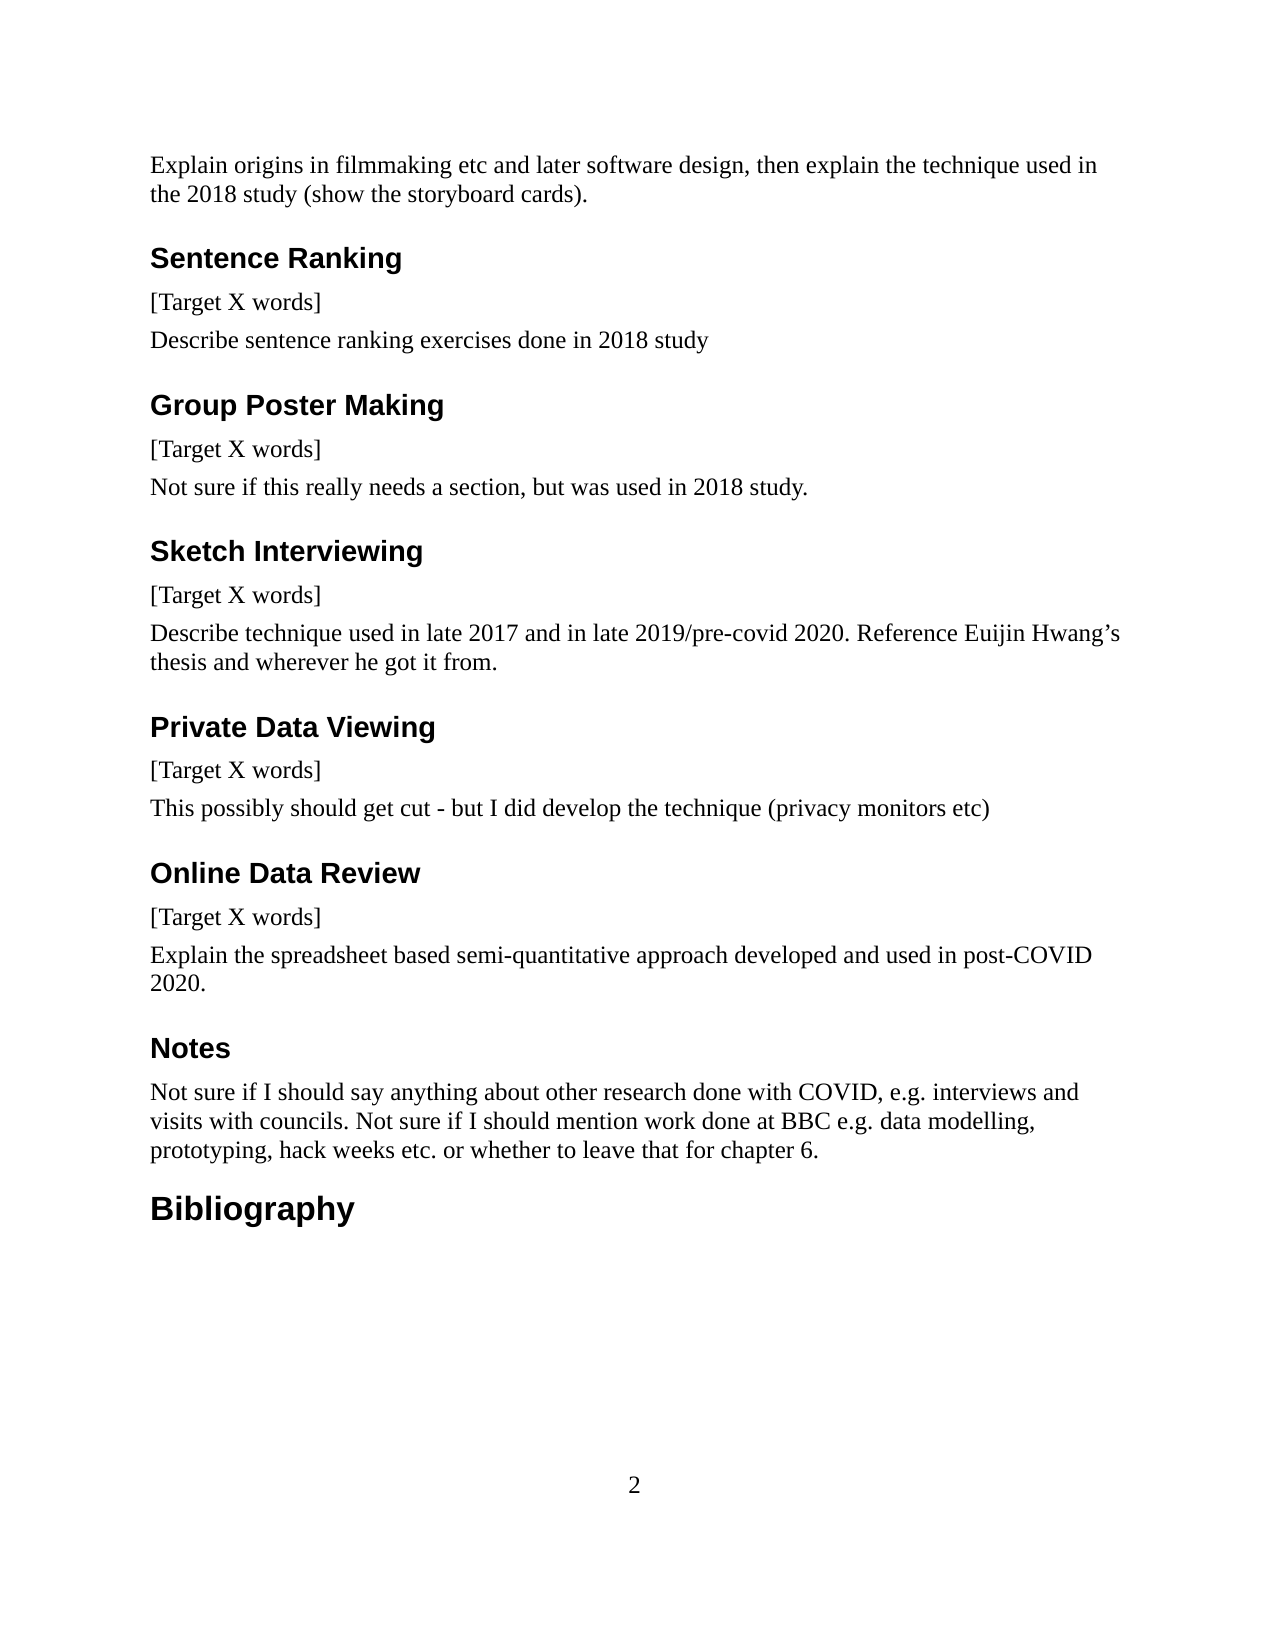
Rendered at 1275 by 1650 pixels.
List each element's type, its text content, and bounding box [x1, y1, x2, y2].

text [Target X words] [150, 287, 1125, 316]
text Not sure if I should say anything about other research done with COVID, e.g. interviews and visits with councils. Not sure if I should mention work done at BBC e.g. data modelling, prototyping, hack weeks etc. or whether to leave that for chapter 6. [150, 1077, 1125, 1163]
text Explain the spreadsheet based semi-quantitative approach developed and used in post-COVID 2020. [150, 940, 1125, 997]
subtitle Bibliography [150, 1188, 1125, 1227]
text Explain origins in filmmaking etc and later software design, then explain the technique used in the 2018 study (show the storyboard cards). [150, 150, 1125, 207]
text [Target X words] [150, 902, 1125, 931]
text This possibly should get cut - but I did develop the technique (privacy monitors etc) [150, 793, 1125, 822]
text Not sure if this really needs a section, but was used in 2018 study. [150, 472, 1125, 500]
subtitle Private Data Viewing [150, 709, 1125, 743]
subtitle Sketch Interviewing [150, 534, 1125, 568]
subtitle Online Data Review [150, 856, 1125, 889]
subtitle Group Poster Making [150, 388, 1125, 421]
text [Target X words] [150, 434, 1125, 463]
text Describe sentence ranking exercises done in 2018 study [150, 325, 1125, 354]
text [Target X words] [150, 580, 1125, 609]
subtitle Sentence Ranking [150, 241, 1125, 275]
text [Target X words] [150, 756, 1125, 784]
text Describe technique used in late 2017 and in late 2019/pre-covid 2020. Reference Euijin Hwang’s thesis and wherever he got it from. [150, 618, 1125, 676]
subtitle Notes [150, 1031, 1125, 1065]
